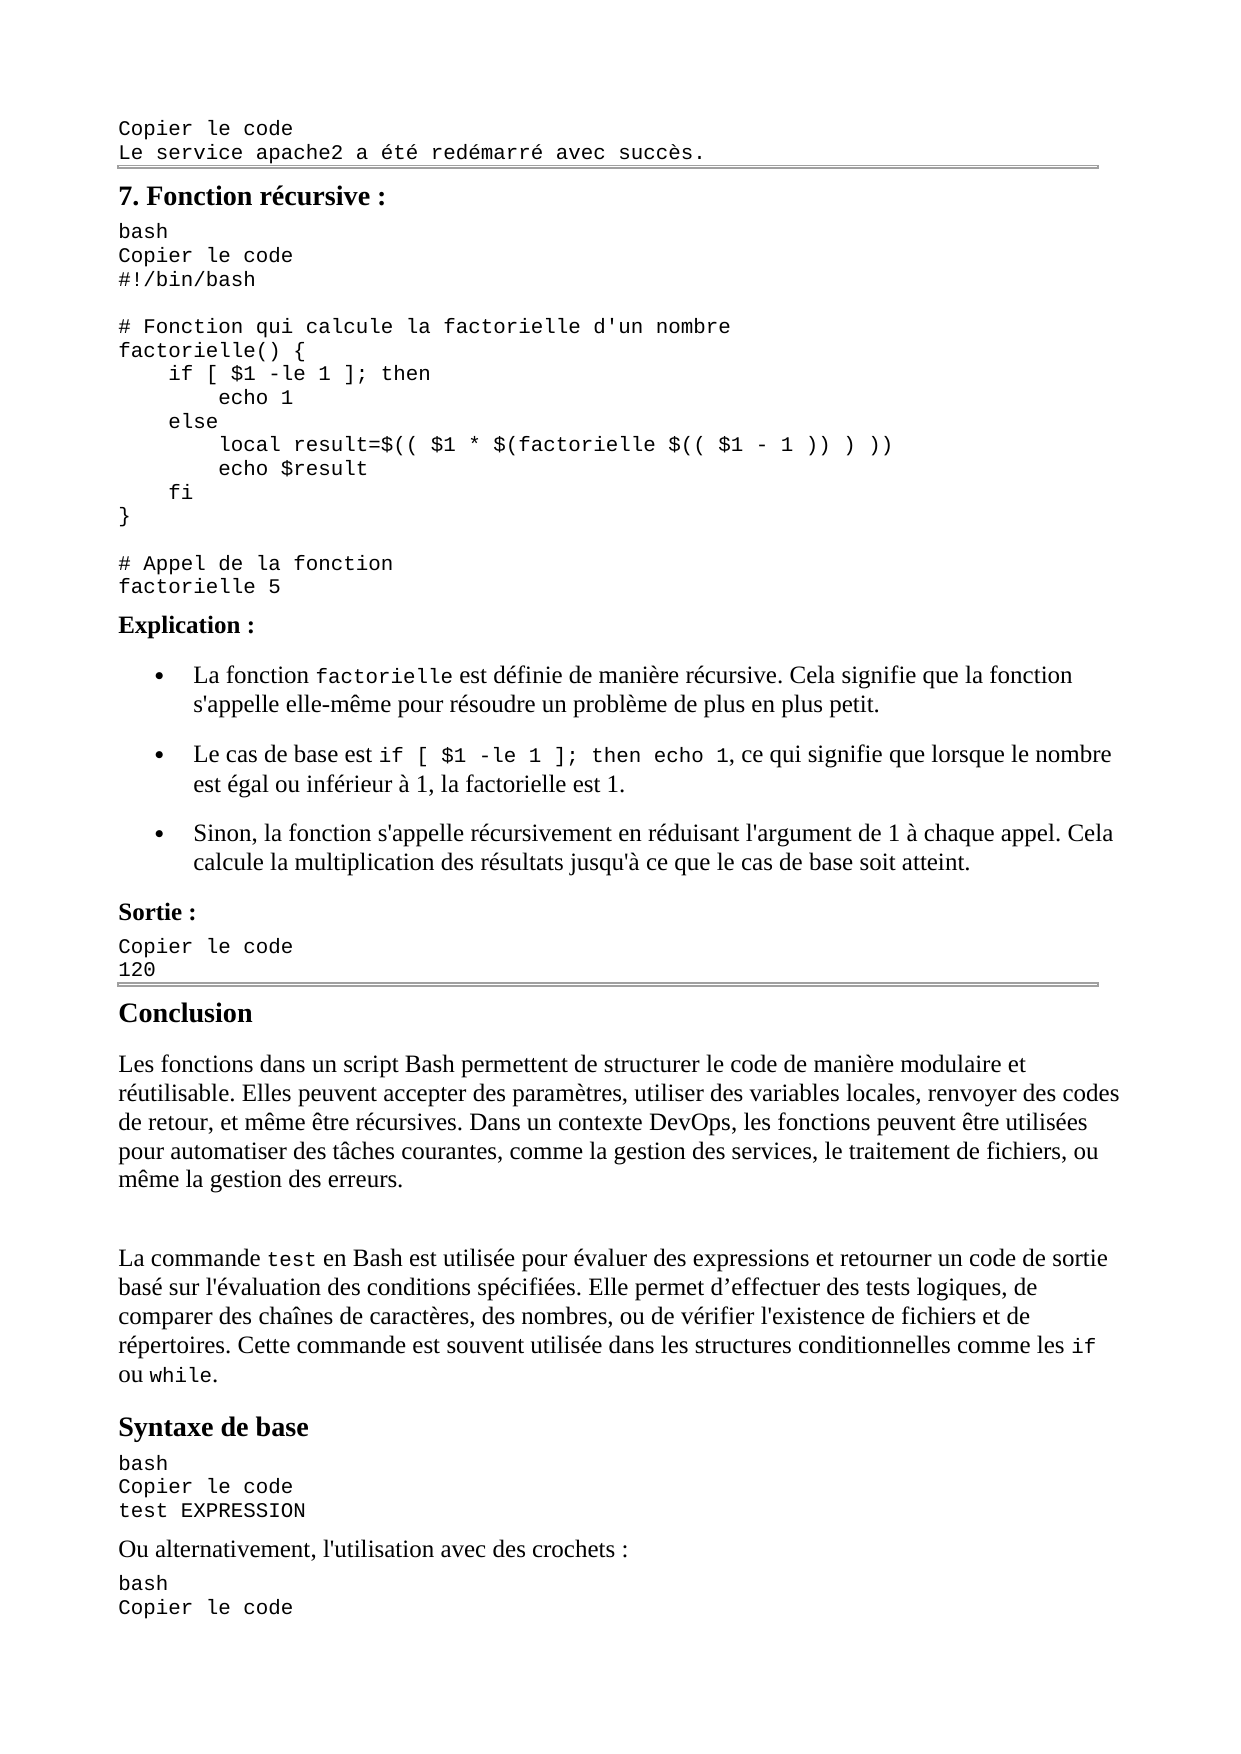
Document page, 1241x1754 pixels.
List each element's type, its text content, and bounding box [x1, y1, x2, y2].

text test EXPRESSION [118, 1500, 1122, 1524]
text Copier le code [118, 245, 1122, 269]
list La fonction factorielle est définie de manière récursive. Cela signifie que la fonction s'appelle elle-même pour résoudre un problème de plus en plus petit. [156, 660, 1122, 718]
text La commande test en Bash est utilisée pour évaluer des expressions et retourner un code de sortie basé sur l'évaluation des conditions spécifiées. Elle permet d’effectuer des tests logiques, de comparer des chaînes de caractères, des nombres, ou de vérifier l'existence de fichiers et de répertoires. Cette commande est souvent utilisée dans les structures conditionnelles comme les if ou while. [118, 1243, 1122, 1389]
text bash [118, 1453, 1122, 1476]
text Le service apache2 a été redémarré avec succès. [118, 142, 1122, 165]
text local result=$(( $1 * $(factorielle $(( $1 - 1 )) ) )) [118, 434, 1122, 458]
list Sinon, la fonction s'appelle récursivement en réduisant l'argument de 1 à chaque appel. Cela calcule la multiplication des résultats jusqu'à ce que le cas de base soit atteint. [156, 818, 1122, 876]
text Les fonctions dans un script Bash permettent de structurer le code de manière modulaire et réutilisable. Elles peuvent accepter des paramètres, utiliser des variables locales, renvoyer des codes de retour, et même être récursives. Dans un contexte DevOps, les fonctions peuvent être utilisées pour automatiser des tâches courantes, comme la gestion des services, le traitement de fichiers, ou même la gestion des erreurs. [118, 1049, 1122, 1193]
text 120 [118, 959, 1122, 983]
subtitle Syntaxe de base [118, 1410, 1122, 1442]
subtitle Conclusion [118, 996, 1122, 1029]
list Le cas de base est if [ $1 -le 1 ]; then echo 1, ce qui signifie que lorsque le nombre est égal ou inférieur à 1, la factorielle est 1. [156, 739, 1122, 797]
text Copier le code [118, 1476, 1122, 1500]
text fi [118, 482, 1122, 505]
text echo 1 [118, 387, 1122, 411]
text bash [118, 1573, 1122, 1597]
text Copier le code [118, 1597, 1122, 1621]
text Sortie : [118, 897, 1122, 925]
text # Fonction qui calcule la factorielle d'un nombre [118, 316, 1122, 340]
text else [118, 411, 1122, 434]
text # Appel de la fonction [118, 553, 1122, 576]
text Copier le code [118, 118, 1122, 142]
text if [ $1 -le 1 ]; then [118, 363, 1122, 387]
text Ou alternativement, l'utilisation avec des crochets : [118, 1534, 1122, 1563]
subtitle 7. Fonction récursive : [118, 179, 1122, 211]
subtitle Explication : [118, 610, 1122, 639]
text } [118, 505, 1122, 529]
text echo $result [118, 458, 1122, 482]
text Copier le code [118, 936, 1122, 959]
text bash [118, 222, 1122, 245]
text factorielle 5 [118, 576, 1122, 600]
text #!/bin/bash [118, 269, 1122, 292]
text factorielle() { [118, 340, 1122, 363]
